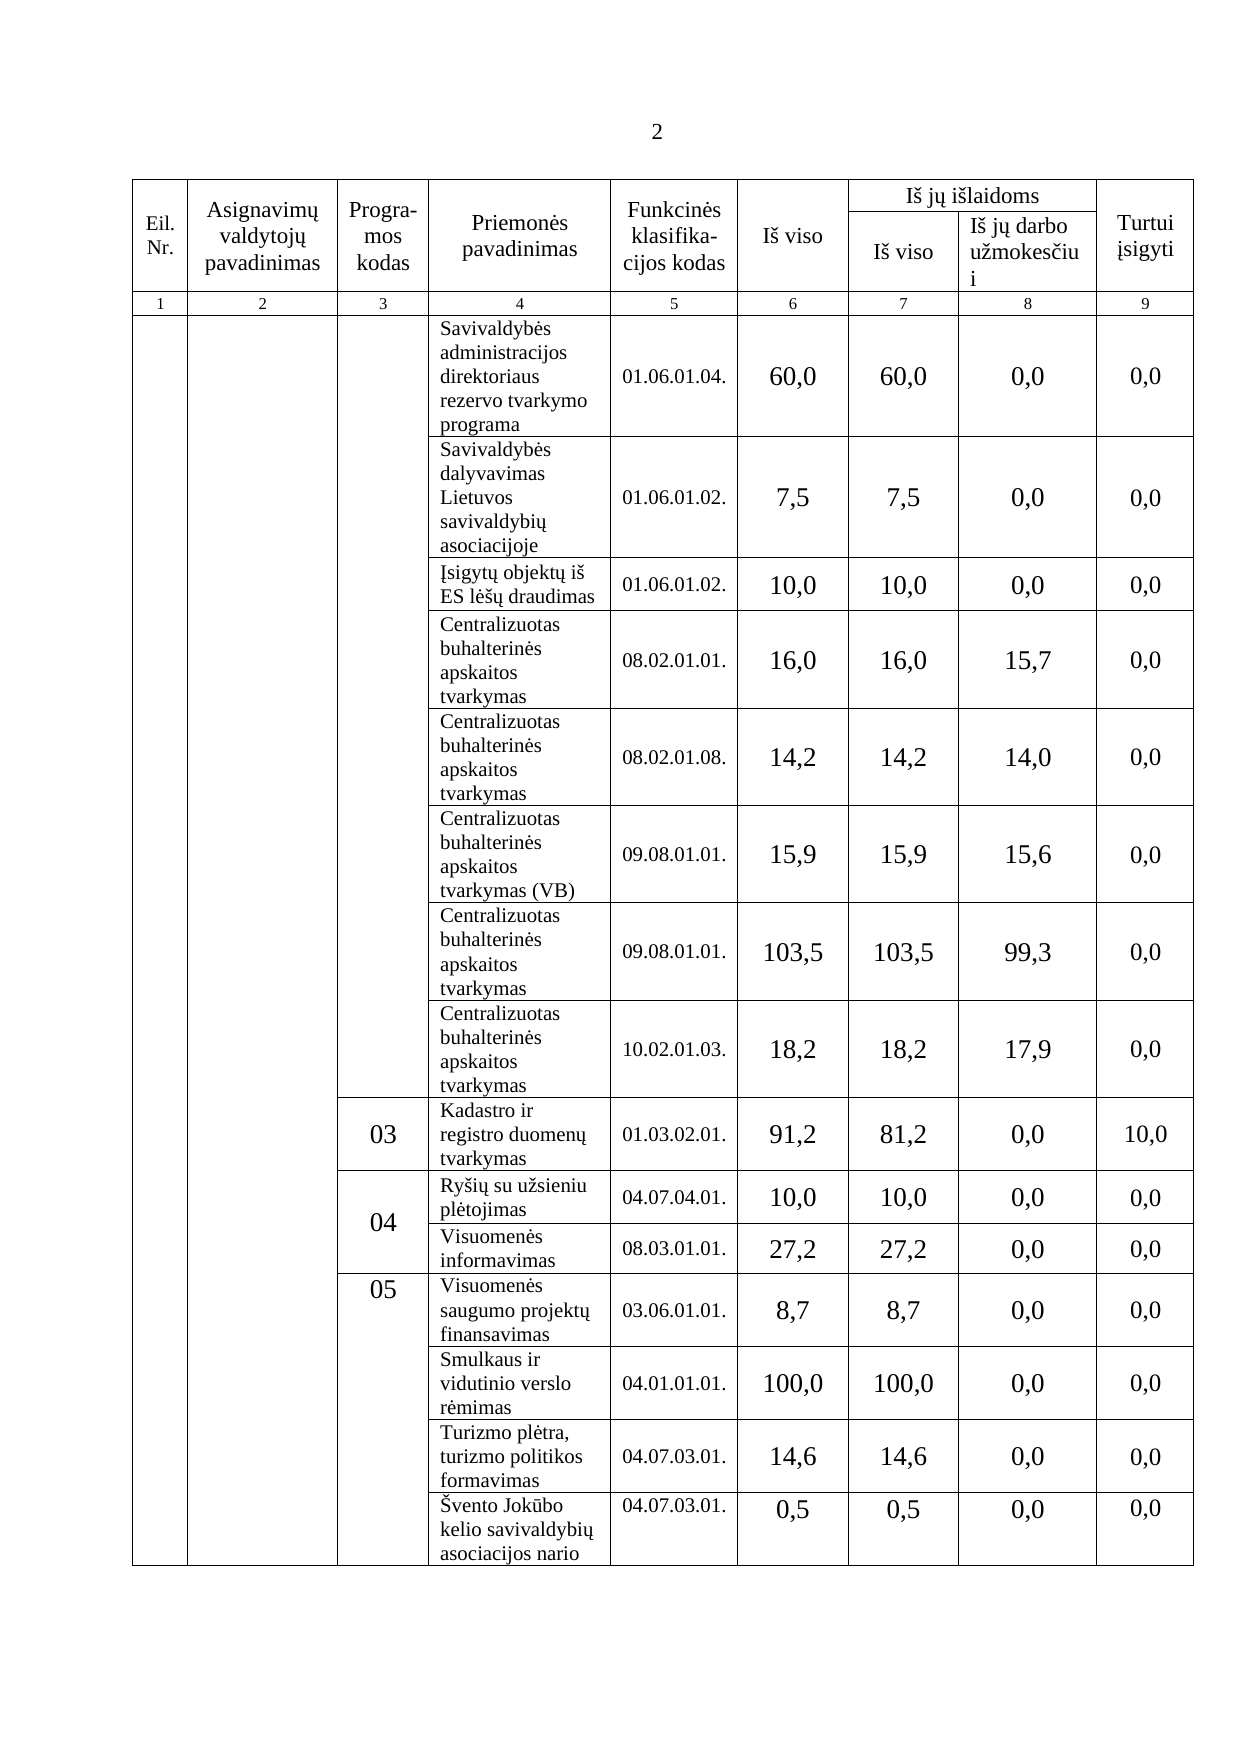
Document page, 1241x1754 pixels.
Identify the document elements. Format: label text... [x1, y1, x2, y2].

table_cell Iš jų darbo užmokesčiui [959, 212, 1096, 291]
table_cell 0,0 [959, 1493, 1096, 1565]
table_cell 91,2 [738, 1098, 848, 1170]
table_cell 7,5 [738, 437, 848, 557]
table_cell 0,0 [1097, 709, 1193, 805]
table_cell 0,0 [959, 437, 1096, 557]
table_cell 3 [338, 292, 428, 314]
table_cell 60,0 [738, 316, 848, 436]
table_cell 0,0 [959, 1171, 1096, 1223]
table_cell 103,5 [738, 903, 848, 999]
table_cell 100,0 [849, 1347, 958, 1419]
table_header Funkcinės klasifika-cijos kodas [611, 180, 737, 291]
table_cell 14,6 [849, 1420, 958, 1492]
table_cell 81,2 [849, 1098, 958, 1170]
table_cell 8,7 [849, 1274, 958, 1346]
table_cell 1 [133, 292, 187, 314]
table_cell 0,0 [959, 1420, 1096, 1492]
table_header Progra-mos kodas [338, 180, 428, 291]
table_cell 8 [959, 292, 1096, 314]
table_cell 0,0 [1097, 611, 1193, 708]
table_cell Visuomenės saugumo projektų finansavimas [429, 1274, 610, 1346]
table_cell 01.06.01.02. [611, 558, 737, 610]
table_cell 10,0 [849, 1171, 958, 1223]
table_cell 09.08.01.01. [611, 806, 737, 902]
table_cell 15,9 [849, 806, 958, 902]
table_cell 8,7 [738, 1274, 848, 1346]
table_cell 03 [338, 1098, 428, 1170]
table_cell 0,0 [1097, 1347, 1193, 1419]
table_cell 0,0 [1097, 1001, 1193, 1097]
table_cell 0,5 [849, 1493, 958, 1565]
table_cell 14,6 [738, 1420, 848, 1492]
table_cell Turizmo plėtra, turizmo politikos formavimas [429, 1420, 610, 1492]
table_cell 01.06.01.02. [611, 437, 737, 557]
table_cell 4 [429, 292, 610, 314]
table_cell 14,2 [738, 709, 848, 805]
table_cell 2 [188, 292, 337, 314]
table_cell 27,2 [849, 1224, 958, 1272]
table_cell 0,0 [1097, 1171, 1193, 1223]
table_cell Centralizuotas buhalterinės apskaitos tvarkymas [429, 903, 610, 999]
table_cell 08.02.01.01. [611, 611, 737, 708]
table_cell 04.07.03.01. [611, 1493, 737, 1565]
table_cell 04 [338, 1171, 428, 1272]
table_cell 60,0 [849, 316, 958, 436]
table_cell 01.03.02.01. [611, 1098, 737, 1170]
table_cell 10,0 [738, 558, 848, 610]
table_cell Švento Jokūbo kelio savivaldybių asociacijos nario [429, 1493, 610, 1565]
table_cell 04.01.01.01. [611, 1347, 737, 1419]
table_cell 03.06.01.01. [611, 1274, 737, 1346]
table_cell 0,0 [1097, 316, 1193, 436]
table_cell 5 [611, 292, 737, 314]
table_cell [188, 316, 337, 1565]
table_cell 08.02.01.08. [611, 709, 737, 805]
table_cell 10,0 [849, 558, 958, 610]
table_header Turtui įsigyti [1097, 180, 1193, 291]
table_cell Smulkaus ir vidutinio verslo rėmimas [429, 1347, 610, 1419]
table_cell 0,0 [1097, 806, 1193, 902]
table_cell 0,0 [959, 558, 1096, 610]
table_cell 0,0 [1097, 1274, 1193, 1346]
table_cell 0,0 [959, 1098, 1096, 1170]
table_cell 7,5 [849, 437, 958, 557]
table_cell 05 [338, 1274, 428, 1565]
table_cell 99,3 [959, 903, 1096, 999]
table_cell Iš viso [849, 212, 958, 291]
table_cell Įsigytų objektų iš ES lėšų draudimas [429, 558, 610, 610]
table_cell 10,0 [738, 1171, 848, 1223]
table_cell Savivaldybės administracijos direktoriaus rezervo tvarkymo programa [429, 316, 610, 436]
table_cell 17,9 [959, 1001, 1096, 1097]
table_cell 09.08.01.01. [611, 903, 737, 999]
table_cell Centralizuotas buhalterinės apskaitos tvarkymas (VB) [429, 806, 610, 902]
table_cell 14,2 [849, 709, 958, 805]
table_cell 0,0 [1097, 903, 1193, 999]
table_cell 0,0 [1097, 558, 1193, 610]
table_cell 16,0 [849, 611, 958, 708]
table_cell 27,2 [738, 1224, 848, 1272]
table_cell 0,5 [738, 1493, 848, 1565]
table_cell Centralizuotas buhalterinės apskaitos tvarkymas [429, 611, 610, 708]
table_cell 9 [1097, 292, 1193, 314]
table_cell 08.03.01.01. [611, 1224, 737, 1272]
table_header Priemonės pavadinimas [429, 180, 610, 291]
table_cell 15,7 [959, 611, 1096, 708]
table_cell 10.02.01.03. [611, 1001, 737, 1097]
table_header Asignavimų valdytojų pavadinimas [188, 180, 337, 291]
table_cell 01.06.01.04. [611, 316, 737, 436]
table_cell Centralizuotas buhalterinės apskaitos tvarkymas [429, 1001, 610, 1097]
table_cell Centralizuotas buhalterinės apskaitos tvarkymas [429, 709, 610, 805]
table_header Eil. Nr. [133, 180, 187, 291]
table_cell 04.07.04.01. [611, 1171, 737, 1223]
table_cell 0,0 [1097, 437, 1193, 557]
table_cell Kadastro ir registro duomenų tvarkymas [429, 1098, 610, 1170]
table_cell [133, 316, 187, 1565]
table_cell 0,0 [1097, 1493, 1193, 1565]
table_cell 103,5 [849, 903, 958, 999]
table_cell 0,0 [959, 1224, 1096, 1272]
table_cell 15,9 [738, 806, 848, 902]
table_cell 0,0 [1097, 1224, 1193, 1272]
table_cell 0,0 [959, 1347, 1096, 1419]
table_cell 16,0 [738, 611, 848, 708]
table_cell Savivaldybės dalyvavimas Lietuvos savivaldybių asociacijoje [429, 437, 610, 557]
table_cell 0,0 [959, 1274, 1096, 1346]
table_cell Ryšių su užsieniu plėtojimas [429, 1171, 610, 1223]
table_header Iš viso [738, 180, 848, 291]
table_cell 14,0 [959, 709, 1096, 805]
table_cell 04.07.03.01. [611, 1420, 737, 1492]
table_cell 100,0 [738, 1347, 848, 1419]
table_cell 7 [849, 292, 958, 314]
table_cell 18,2 [849, 1001, 958, 1097]
table_cell 18,2 [738, 1001, 848, 1097]
table_header Iš jų išlaidoms [849, 180, 1096, 211]
table_cell [338, 316, 428, 1097]
table_cell 0,0 [959, 316, 1096, 436]
table_cell 0,0 [1097, 1420, 1193, 1492]
table_cell 10,0 [1097, 1098, 1193, 1170]
table_cell 15,6 [959, 806, 1096, 902]
table_cell 6 [738, 292, 848, 314]
table_cell Visuomenės informavimas [429, 1224, 610, 1272]
